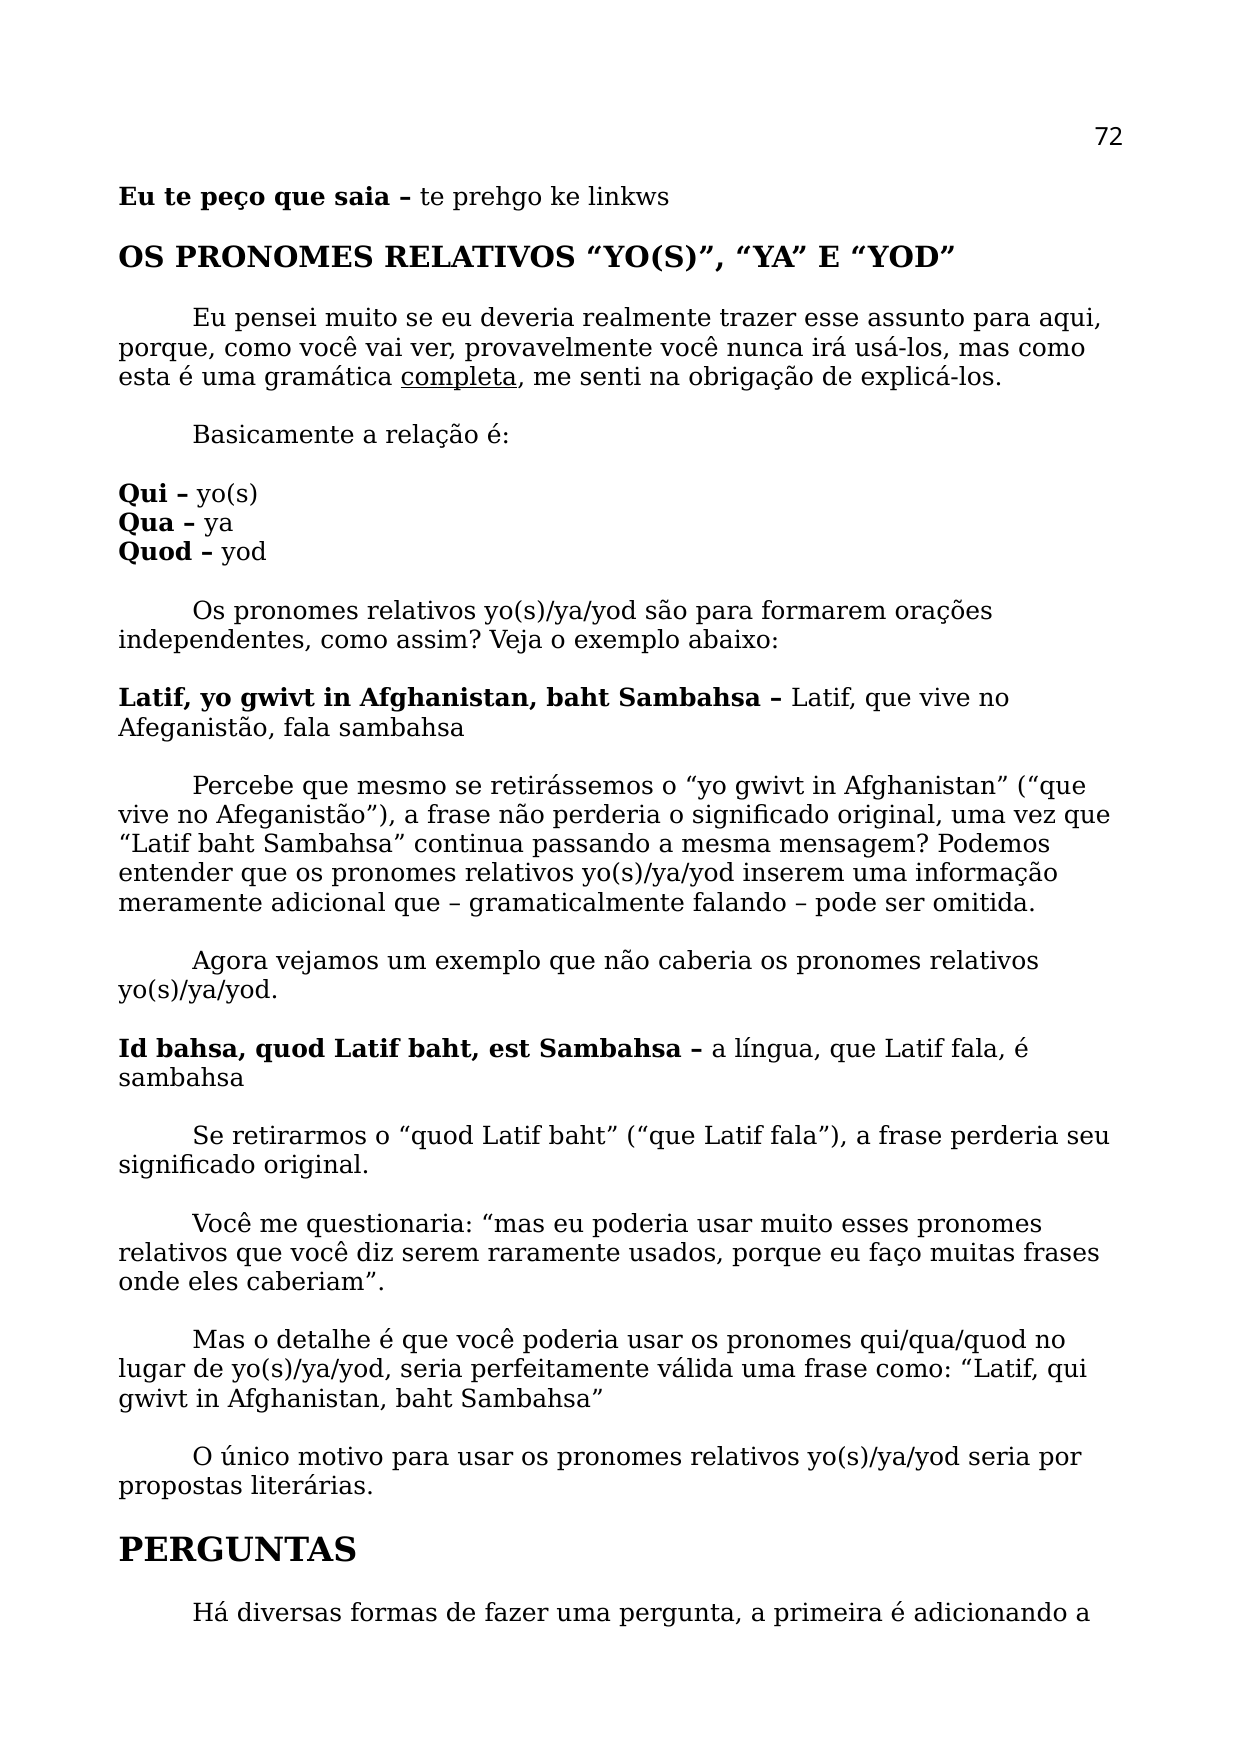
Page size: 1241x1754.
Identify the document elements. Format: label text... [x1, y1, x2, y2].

text Id bahsa, quod Latif baht, est Sambahsa – a língua, que Latif fala, é sambahsa [118, 1034, 1123, 1092]
text Há diversas formas de fazer uma pergunta, a primeira é adicionando a [118, 1598, 1123, 1627]
text Latif, yo gwivt in Afghanistan, baht Sambahsa – Latif, que vive no Afeganistão, fala sambahsa [118, 683, 1123, 742]
text Percebe que mesmo se retirássemos o “yo gwivt in Afghanistan” (“que vive no Afeganistão”), a frase não perderia o significado original, uma vez que “Latif baht Sambahsa” continua passando a mesma mensagem? Podemos entender que os pronomes relativos yo(s)/ya/yod inserem uma informação meramente adicional que – gramaticalmente falando – pode ser omitida. [118, 771, 1123, 917]
text Eu pensei muito se eu deveria realmente trazer esse assunto para aqui, porque, como você vai ver, provavelmente você nunca irá usá-los, mas como esta é uma gramática completa, me senti na obrigação de explicá-los. [118, 304, 1123, 391]
text Qui – yo(s) [118, 479, 1123, 508]
subtitle OS PRONOMES RELATIVOS “YO(S)”, “YA” E “YOD” [118, 240, 1123, 274]
text Qua – ya [118, 508, 1123, 537]
text Os pronomes relativos yo(s)/ya/yod são para formarem orações independentes, como assim? Veja o exemplo abaixo: [118, 596, 1123, 654]
text Basicamente a relação é: [118, 420, 1123, 449]
text Quod – yod [118, 537, 1123, 567]
text Você me questionaria: “mas eu poderia usar muito esses pronomes relativos que você diz serem raramente usados, porque eu faço muitas frases onde eles caberiam”. [118, 1209, 1123, 1296]
text Mas o detalhe é que você poderia usar os pronomes qui/qua/quod no lugar de yo(s)/ya/yod, seria perfeitamente válida uma frase como: “Latif, qui gwivt in Afghanistan, baht Sambahsa” [118, 1326, 1123, 1413]
subtitle PERGUNTAS [118, 1530, 1123, 1569]
text O único motivo para usar os pronomes relativos yo(s)/ya/yod seria por propostas literárias. [118, 1442, 1123, 1501]
text Agora vejamos um exemplo que não caberia os pronomes relativos yo(s)/ya/yod. [118, 946, 1123, 1004]
text Eu te peço que saia – te prehgo ke linkws [118, 182, 1123, 211]
text Se retirarmos o “quod Latif baht” (“que Latif fala”), a frase perderia seu significado original. [118, 1121, 1123, 1180]
